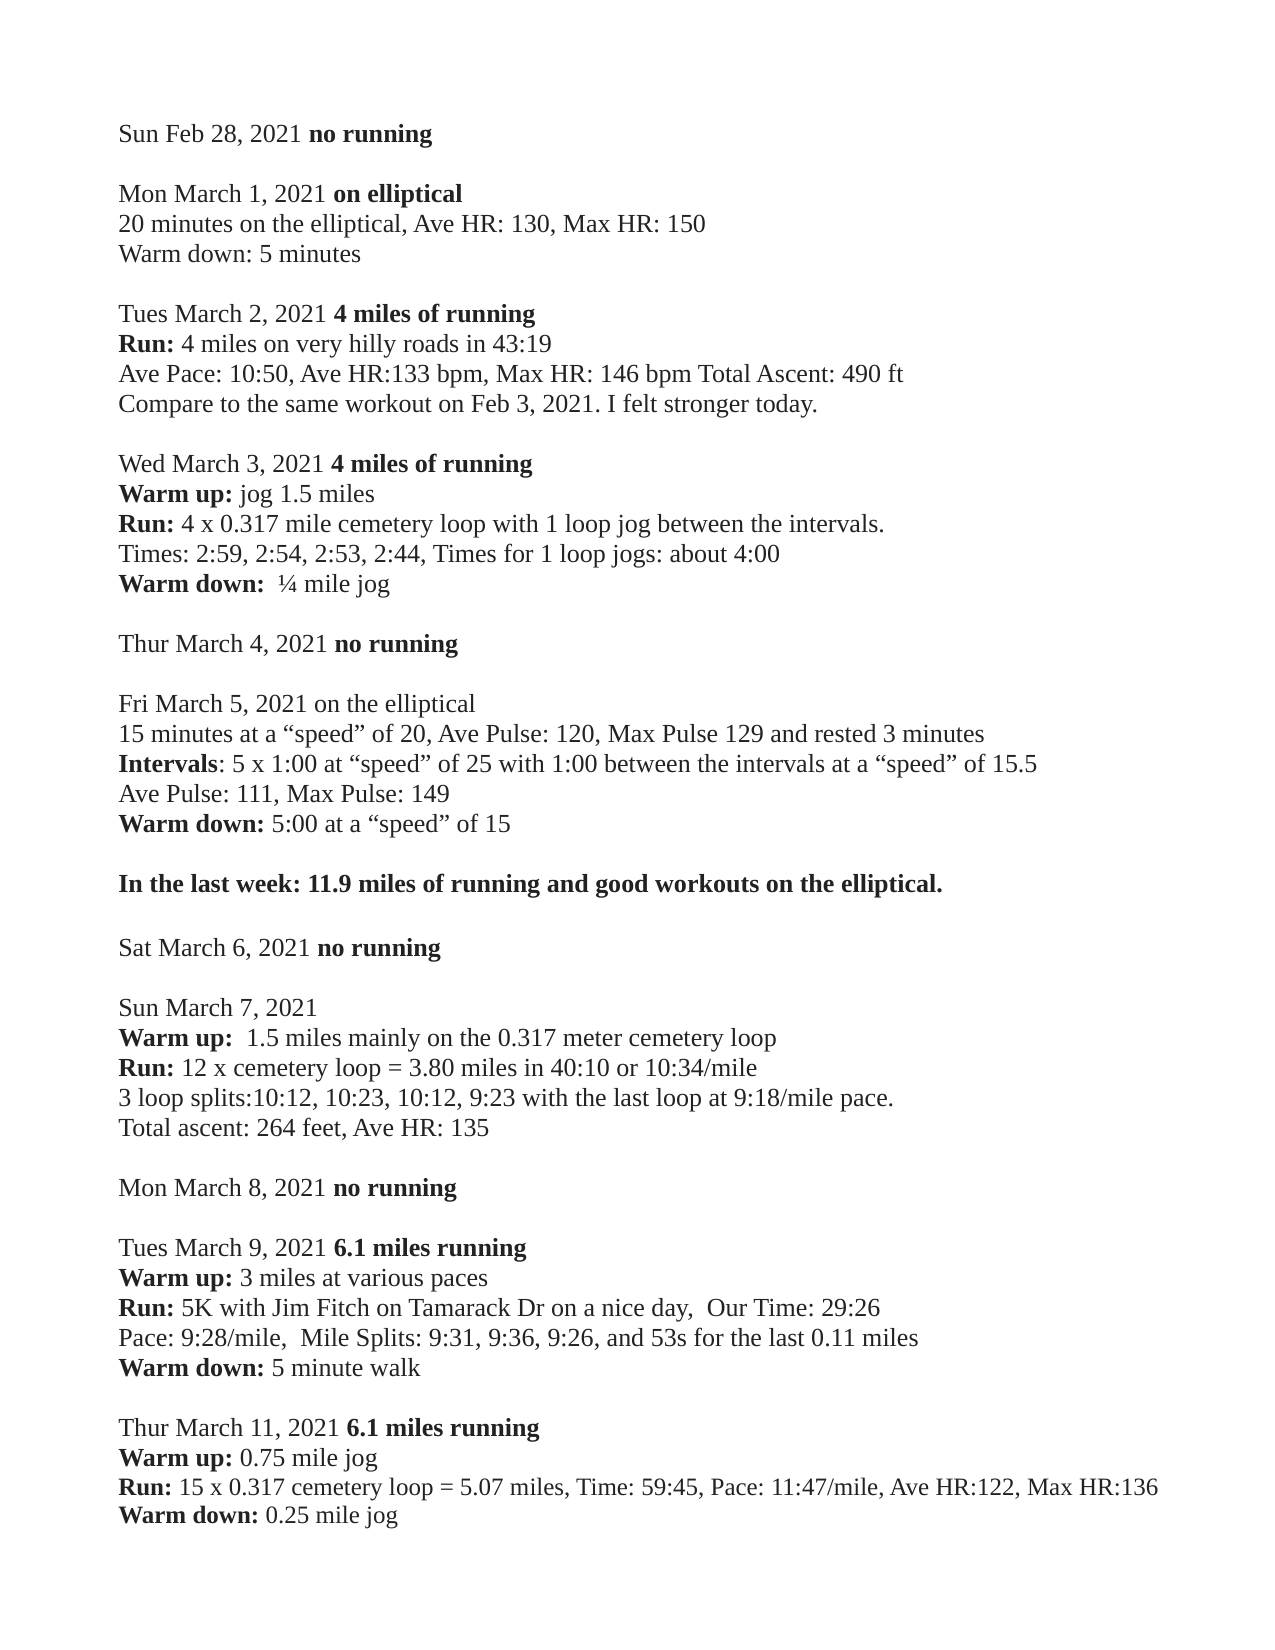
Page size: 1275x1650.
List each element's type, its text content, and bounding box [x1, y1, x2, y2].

text Run: 12 x cemetery loop = 3.80 miles in 40:10 or 10:34/mile [118, 1052, 1161, 1082]
text Thur March 4, 2021 no running [118, 628, 1161, 658]
text Warm down: 5:00 at a “speed” of 15 [118, 808, 1161, 838]
text In the last week: 11.9 miles of running and good workouts on the elliptical. [118, 868, 1161, 898]
text Tues March 9, 2021 6.1 miles running [118, 1232, 1161, 1262]
text Warm down: ¼ mile jog [118, 568, 1161, 598]
text Times: 2:59, 2:54, 2:53, 2:44, Times for 1 loop jogs: about 4:00 [118, 538, 1161, 568]
text Thur March 11, 2021 6.1 miles running [118, 1412, 1161, 1442]
text Warm down: 5 minutes [118, 238, 1161, 268]
text 15 minutes at a “speed” of 20, Ave Pulse: 120, Max Pulse 129 and rested 3 minutes [118, 718, 1161, 748]
text Sat March 6, 2021 no running [118, 932, 1161, 962]
text Warm up: 0.75 mile jog [118, 1442, 1161, 1472]
text Intervals: 5 x 1:00 at “speed” of 25 with 1:00 between the intervals at a “speed” of 15.5 [118, 748, 1161, 778]
text Warm up: jog 1.5 miles [118, 478, 1161, 508]
text Warm down: 0.25 mile jog [118, 1500, 1161, 1529]
text Mon March 1, 2021 on elliptical [118, 178, 1161, 208]
text Pace: 9:28/mile, Mile Splits: 9:31, 9:36, 9:26, and 53s for the last 0.11 miles [118, 1322, 1161, 1352]
text Sun Feb 28, 2021 no running [118, 118, 1161, 148]
text Warm up: 1.5 miles mainly on the 0.317 meter cemetery loop [118, 1022, 1161, 1052]
text Sun March 7, 2021 [118, 992, 1161, 1022]
text 3 loop splits:10:12, 10:23, 10:12, 9:23 with the last loop at 9:18/mile pace. [118, 1082, 1161, 1112]
text Fri March 5, 2021 on the elliptical [118, 688, 1161, 718]
text Wed March 3, 2021 4 miles of running [118, 448, 1161, 478]
text Tues March 2, 2021 4 miles of running [118, 298, 1161, 328]
text Ave Pulse: 111, Max Pulse: 149 [118, 778, 1161, 808]
text Compare to the same workout on Feb 3, 2021. I felt stronger today. [118, 388, 1161, 418]
text Run: 4 miles on very hilly roads in 43:19 [118, 328, 1161, 358]
text Run: 5K with Jim Fitch on Tamarack Dr on a nice day, Our Time: 29:26 [118, 1292, 1161, 1322]
text Run: 4 x 0.317 mile cemetery loop with 1 loop jog between the intervals. [118, 508, 1161, 538]
text Mon March 8, 2021 no running [118, 1172, 1161, 1202]
text Total ascent: 264 feet, Ave HR: 135 [118, 1112, 1161, 1142]
text 20 minutes on the elliptical, Ave HR: 130, Max HR: 150 [118, 208, 1161, 238]
text Run: 15 x 0.317 cemetery loop = 5.07 miles, Time: 59:45, Pace: 11:47/mile, Ave HR:122, Max HR:136 [118, 1472, 1161, 1500]
text Warm up: 3 miles at various paces [118, 1262, 1161, 1292]
text Ave Pace: 10:50, Ave HR:133 bpm, Max HR: 146 bpm Total Ascent: 490 ft [118, 358, 1161, 388]
text Warm down: 5 minute walk [118, 1352, 1161, 1382]
